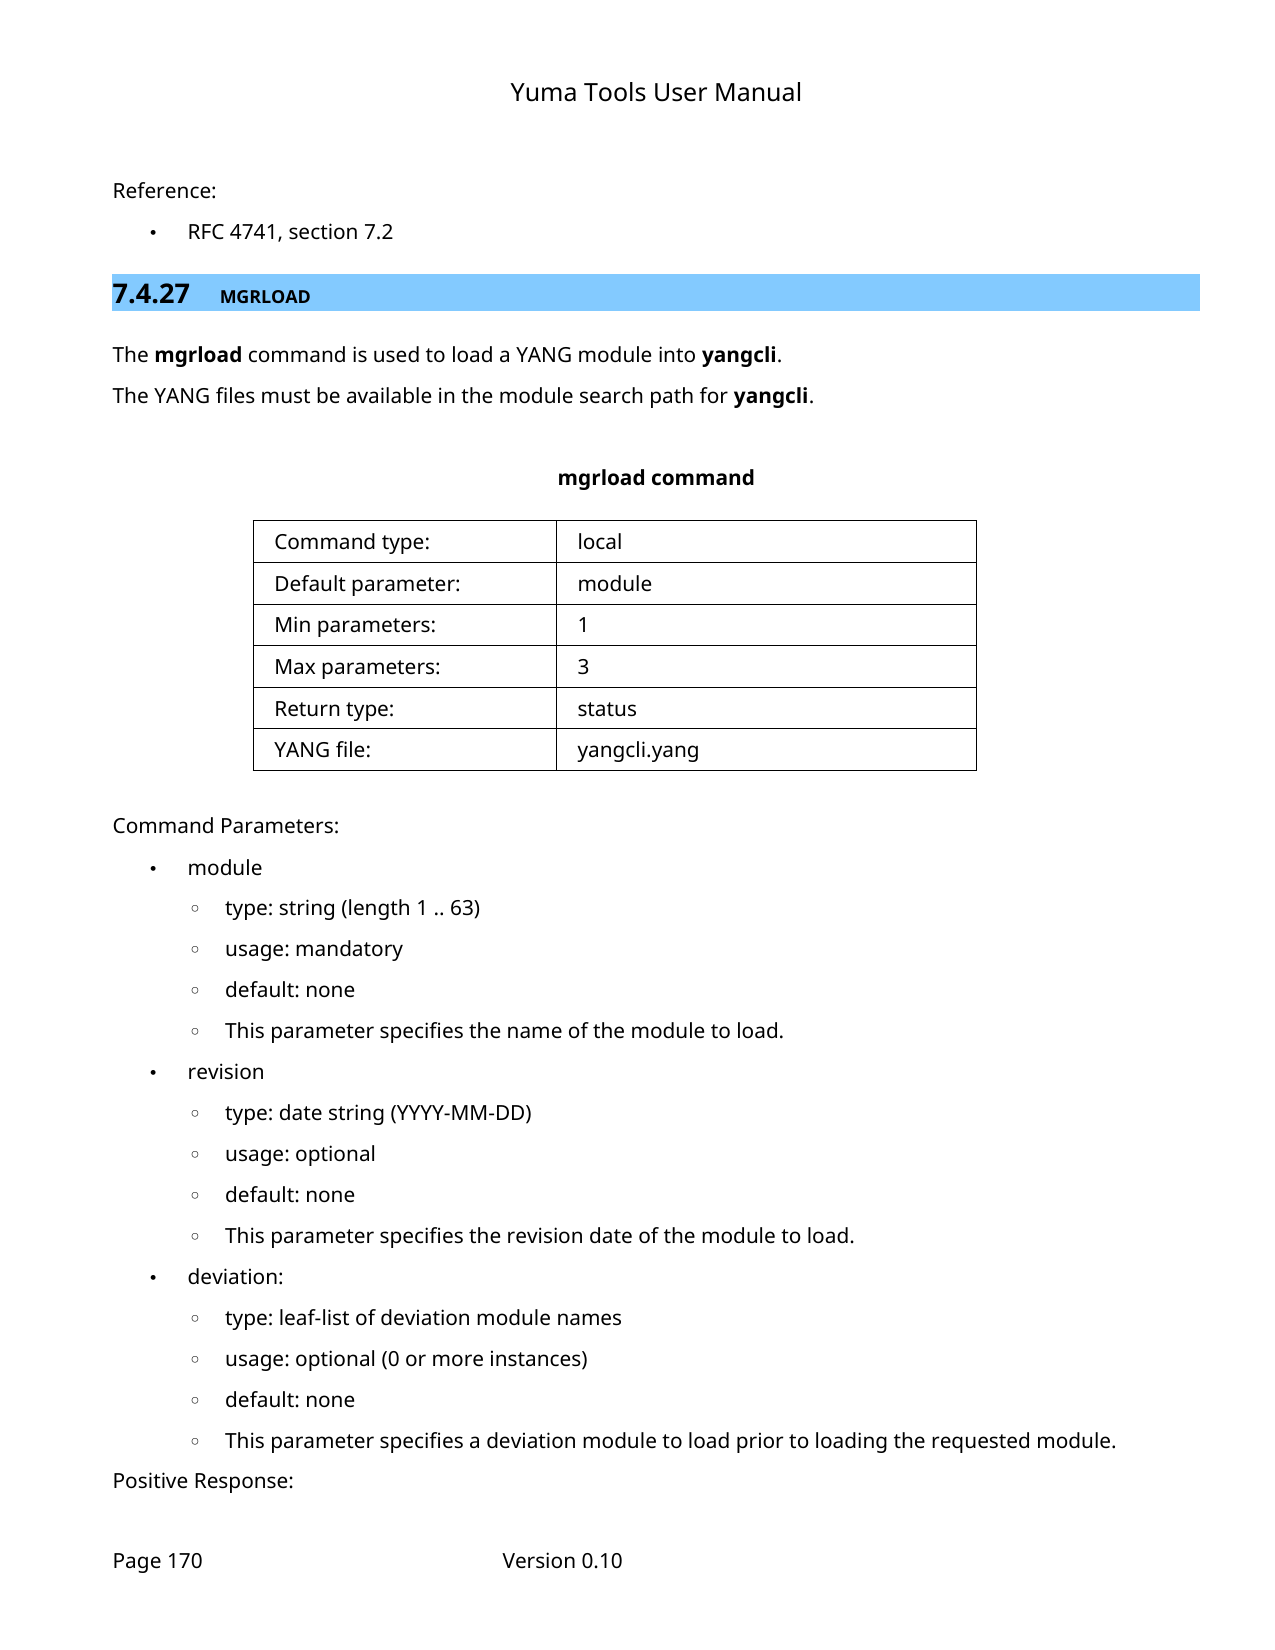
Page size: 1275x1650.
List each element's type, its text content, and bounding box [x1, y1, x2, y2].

text Positive Response: [112, 1467, 1200, 1495]
table_cell YANG file: [254, 729, 556, 770]
subtitle mgrload [112, 274, 1200, 311]
table_cell 1 [557, 605, 976, 645]
list type: date string (YYYY-MM-DD) [187, 1098, 1200, 1127]
list revision [150, 1057, 1200, 1086]
list This parameter specifies the name of the module to load. [187, 1016, 1200, 1045]
table_cell 3 [557, 646, 976, 687]
list RFC 4741, section 7.2 [150, 217, 1200, 245]
table_cell Min parameters: [254, 605, 556, 645]
text Reference: [112, 176, 1200, 204]
table_header local [557, 521, 976, 562]
list usage: mandatory [187, 934, 1200, 963]
text The YANG files must be available in the module search path for yangcli. [112, 382, 1200, 410]
subtitle mgrload command [127, 463, 1185, 492]
table_cell Max parameters: [254, 646, 556, 687]
table_cell yangcli.yang [557, 729, 976, 770]
text Command Parameters: [112, 812, 1200, 840]
table_header Command type: [254, 521, 556, 562]
list This parameter specifies a deviation module to load prior to loading the requested module. [187, 1426, 1200, 1454]
list usage: optional [187, 1139, 1200, 1168]
table_cell module [557, 563, 976, 603]
list This parameter specifies the revision date of the module to load. [187, 1221, 1200, 1249]
list deviation: [150, 1262, 1200, 1290]
text The mgrload command is used to load a YANG module into yangcli. [112, 341, 1200, 369]
list type: string (length 1 .. 63) [187, 893, 1200, 922]
list default: none [187, 1385, 1200, 1413]
list usage: optional (0 or more instances) [187, 1344, 1200, 1372]
list default: none [187, 1180, 1200, 1208]
list default: none [187, 975, 1200, 1004]
table_cell Return type: [254, 688, 556, 728]
table_cell status [557, 688, 976, 728]
table_cell Default parameter: [254, 563, 556, 603]
list type: leaf-list of deviation module names [187, 1303, 1200, 1331]
list module [150, 853, 1200, 881]
